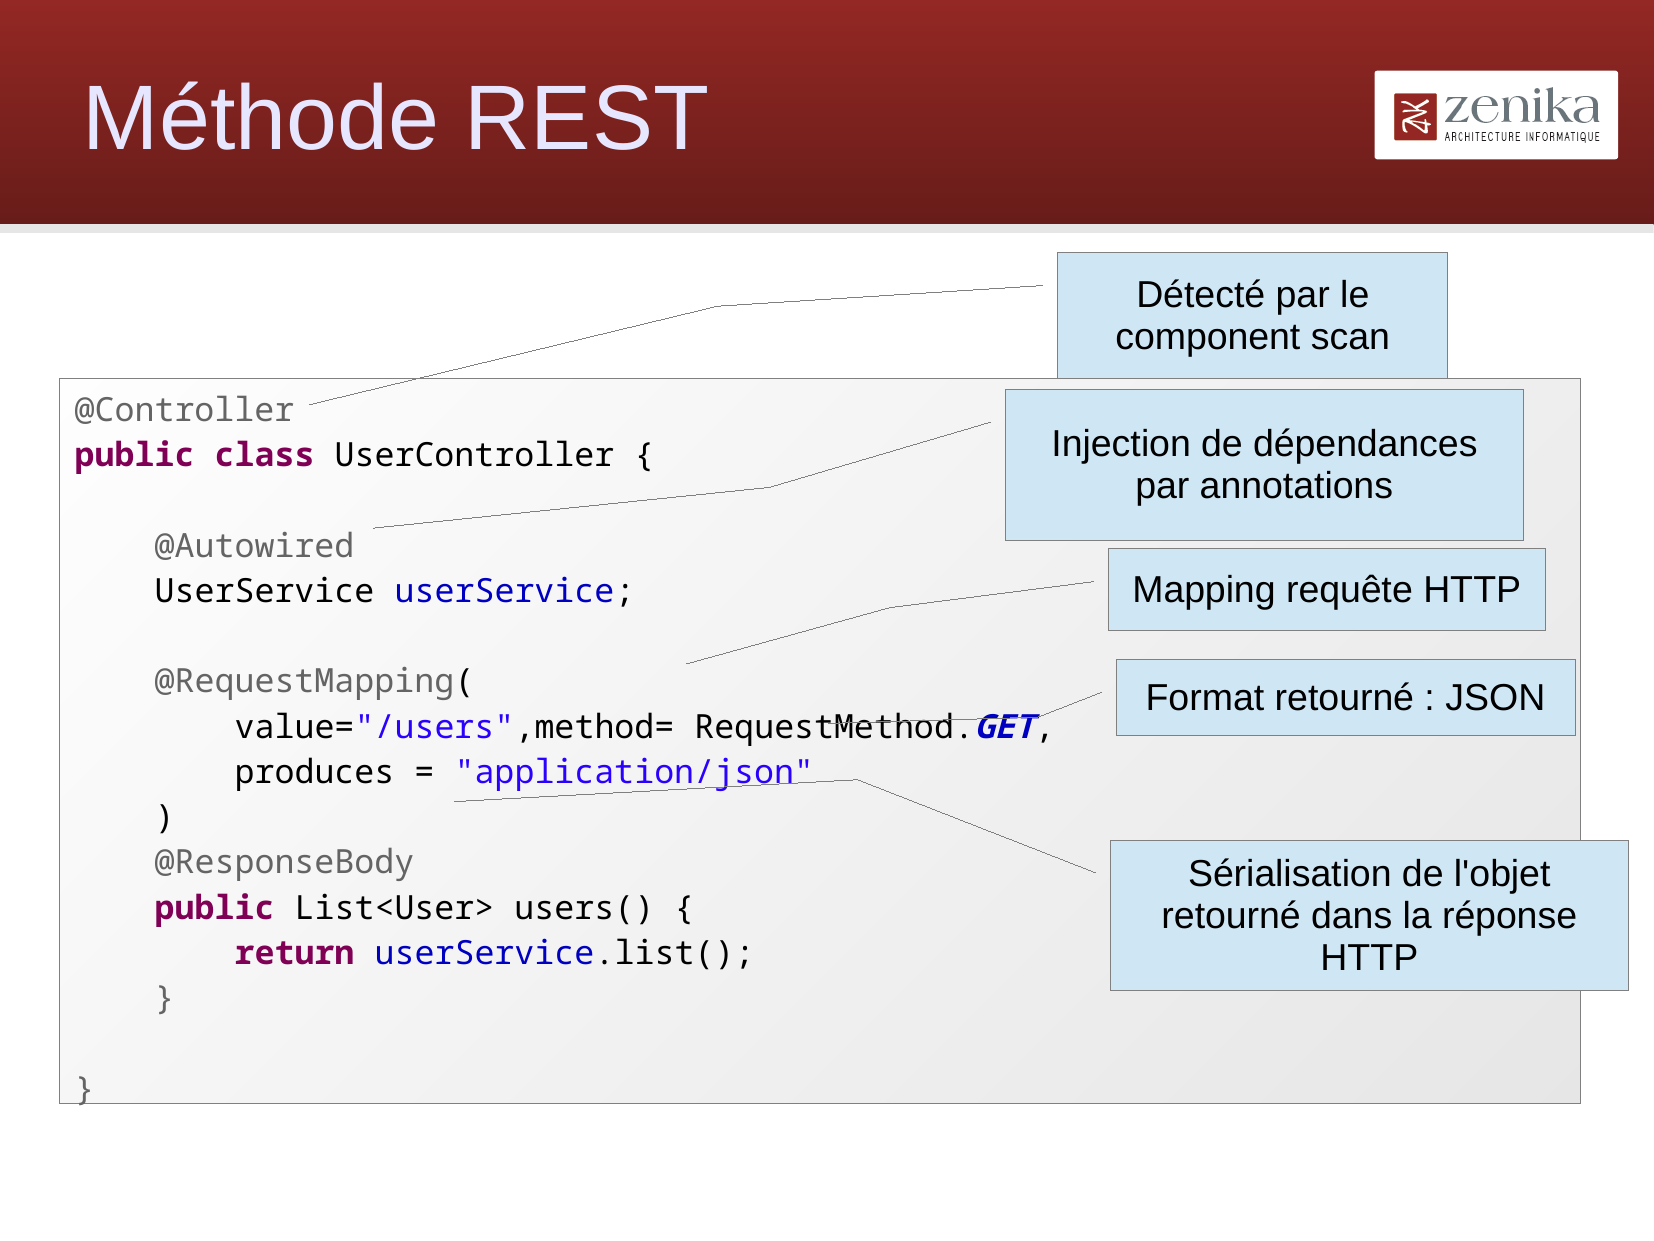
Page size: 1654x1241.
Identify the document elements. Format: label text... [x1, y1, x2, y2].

text_box Mapping requête HTTP [1109, 549, 1545, 630]
text_box Injection de dépendances par annotations [1005, 390, 1524, 540]
text_box Sérialisation de l'objet retourné dans la réponse HTTP [1110, 840, 1629, 991]
text_box @Controller public class UserController { @Autowired UserService userService; @RequestMapping( value="/users",method= RequestMethod.GET, produces = "application/json" ) @ResponseBody public List<User> users() { return userService.list(); } } [59, 378, 1581, 1104]
text_box Format retourné : JSON [1116, 660, 1575, 735]
picture [1571, 82, 1600, 149]
title Méthode REST [82, 13, 1571, 222]
text_box Détecté par le component scan [1058, 253, 1448, 379]
